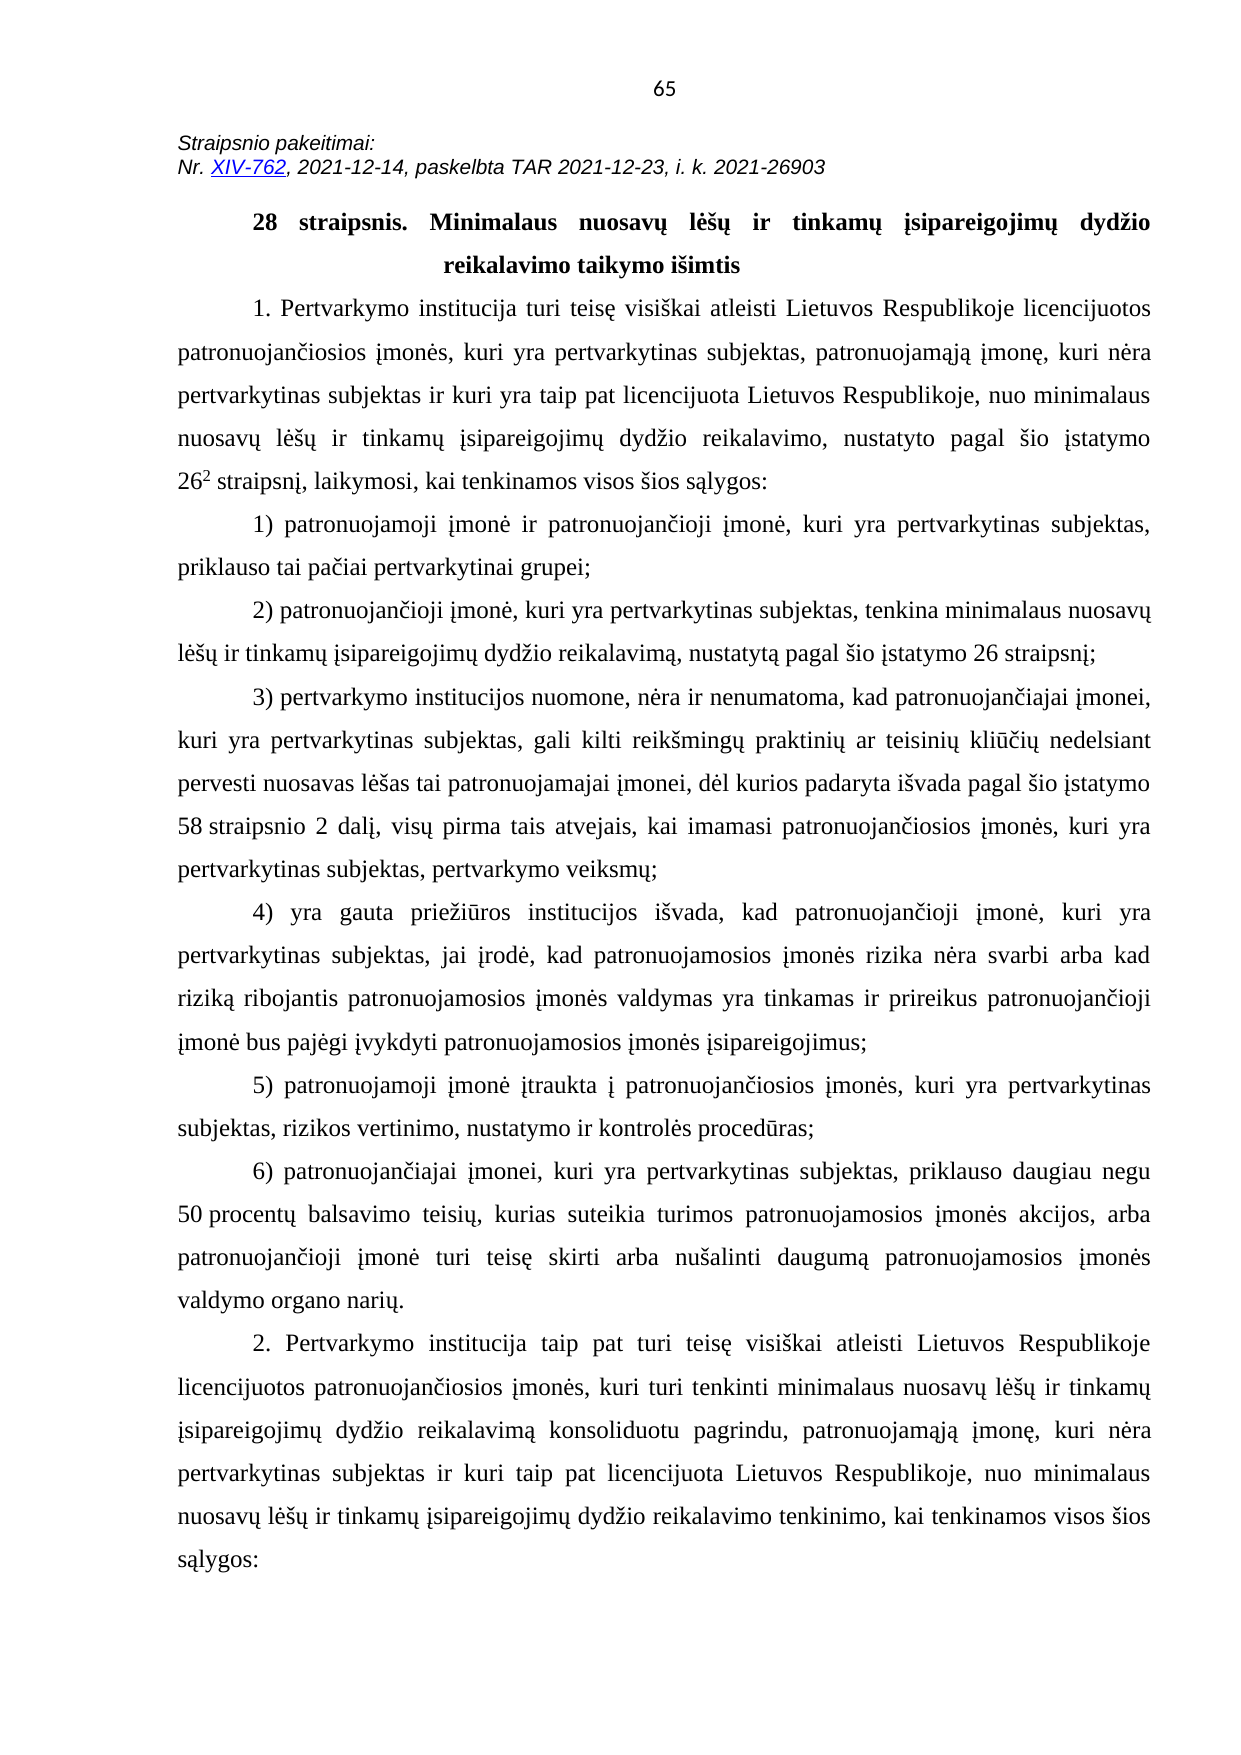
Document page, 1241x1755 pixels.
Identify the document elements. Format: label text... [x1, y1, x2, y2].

text 3) pertvarkymo institucijos nuomone, nėra ir nenumatoma, kad patronuojančiajai įmonei, kuri yra pertvarkytinas subjektas, gali kilti reikšmingų praktinių ar teisinių kliūčių nedelsiant pervesti nuosavas lėšas tai patronuojamajai įmonei, dėl kurios padaryta išvada pagal šio įstatymo 58 straipsnio 2 dalį, visų pirma tais atvejais, kai imamasi patronuojančiosios įmonės, kuri yra pertvarkytinas subjektas, pertvarkymo veiksmų; [177, 682, 1152, 883]
text Nr. XIV-762, 2021-12-14, paskelbta TAR 2021-12-23, i. k. 2021-26903 [177, 154, 1152, 178]
text 4) yra gauta priežiūros institucijos išvada, kad patronuojančioji įmonė, kuri yra pertvarkytinas subjektas, jai įrodė, kad patronuojamosios įmonės rizika nėra svarbi arba kad riziką ribojantis patronuojamosios įmonės valdymas yra tinkamas ir prireikus patronuojančioji įmonė bus pajėgi įvykdyti patronuojamosios įmonės įsipareigojimus; [177, 897, 1152, 1055]
text 1. Pertvarkymo institucija turi teisę visiškai atleisti Lietuvos Respublikoje licencijuotos patronuojančiosios įmonės, kuri yra pertvarkytinas subjektas, patronuojamąją įmonę, kuri nėra pertvarkytinas subjektas ir kuri yra taip pat licencijuota Lietuvos Respublikoje, nuo minimalaus nuosavų lėšų ir tinkamų įsipareigojimų dydžio reikalavimo, nustatyto pagal šio įstatymo 262 straipsnį, laikymosi, kai tenkinamos visos šios sąlygos: [177, 293, 1152, 495]
text 28 straipsnis. Minimalaus nuosavų lėšų ir tinkamų įsipareigojimų dydžio reikalavimo taikymo išimtis [252, 207, 1152, 279]
text 5) patronuojamoji įmonė įtraukta į patronuojančiosios įmonės, kuri yra pertvarkytinas subjektas, rizikos vertinimo, nustatymo ir kontrolės procedūras; [177, 1070, 1152, 1142]
text 1) patronuojamoji įmonė ir patronuojančioji įmonė, kuri yra pertvarkytinas subjektas, priklauso tai pačiai pertvarkytinai grupei; [177, 509, 1152, 581]
text 2) patronuojančioji įmonė, kuri yra pertvarkytinas subjektas, tenkina minimalaus nuosavų lėšų ir tinkamų įsipareigojimų dydžio reikalavimą, nustatytą pagal šio įstatymo 26 straipsnį; [177, 595, 1152, 667]
text 2. Pertvarkymo institucija taip pat turi teisę visiškai atleisti Lietuvos Respublikoje licencijuotos patronuojančiosios įmonės, kuri turi tenkinti minimalaus nuosavų lėšų ir tinkamų įsipareigojimų dydžio reikalavimą konsoliduotu pagrindu, patronuojamąją įmonę, kuri nėra pertvarkytinas subjektas ir kuri taip pat licencijuota Lietuvos Respublikoje, nuo minimalaus nuosavų lėšų ir tinkamų įsipareigojimų dydžio reikalavimo tenkinimo, kai tenkinamos visos šios sąlygos: [177, 1328, 1152, 1573]
text Straipsnio pakeitimai: [177, 131, 1152, 154]
text 6) patronuojančiajai įmonei, kuri yra pertvarkytinas subjektas, priklauso daugiau negu 50 procentų balsavimo teisių, kurias suteikia turimos patronuojamosios įmonės akcijos, arba patronuojančioji įmonė turi teisę skirti arba nušalinti daugumą patronuojamosios įmonės valdymo organo narių. [177, 1156, 1152, 1314]
